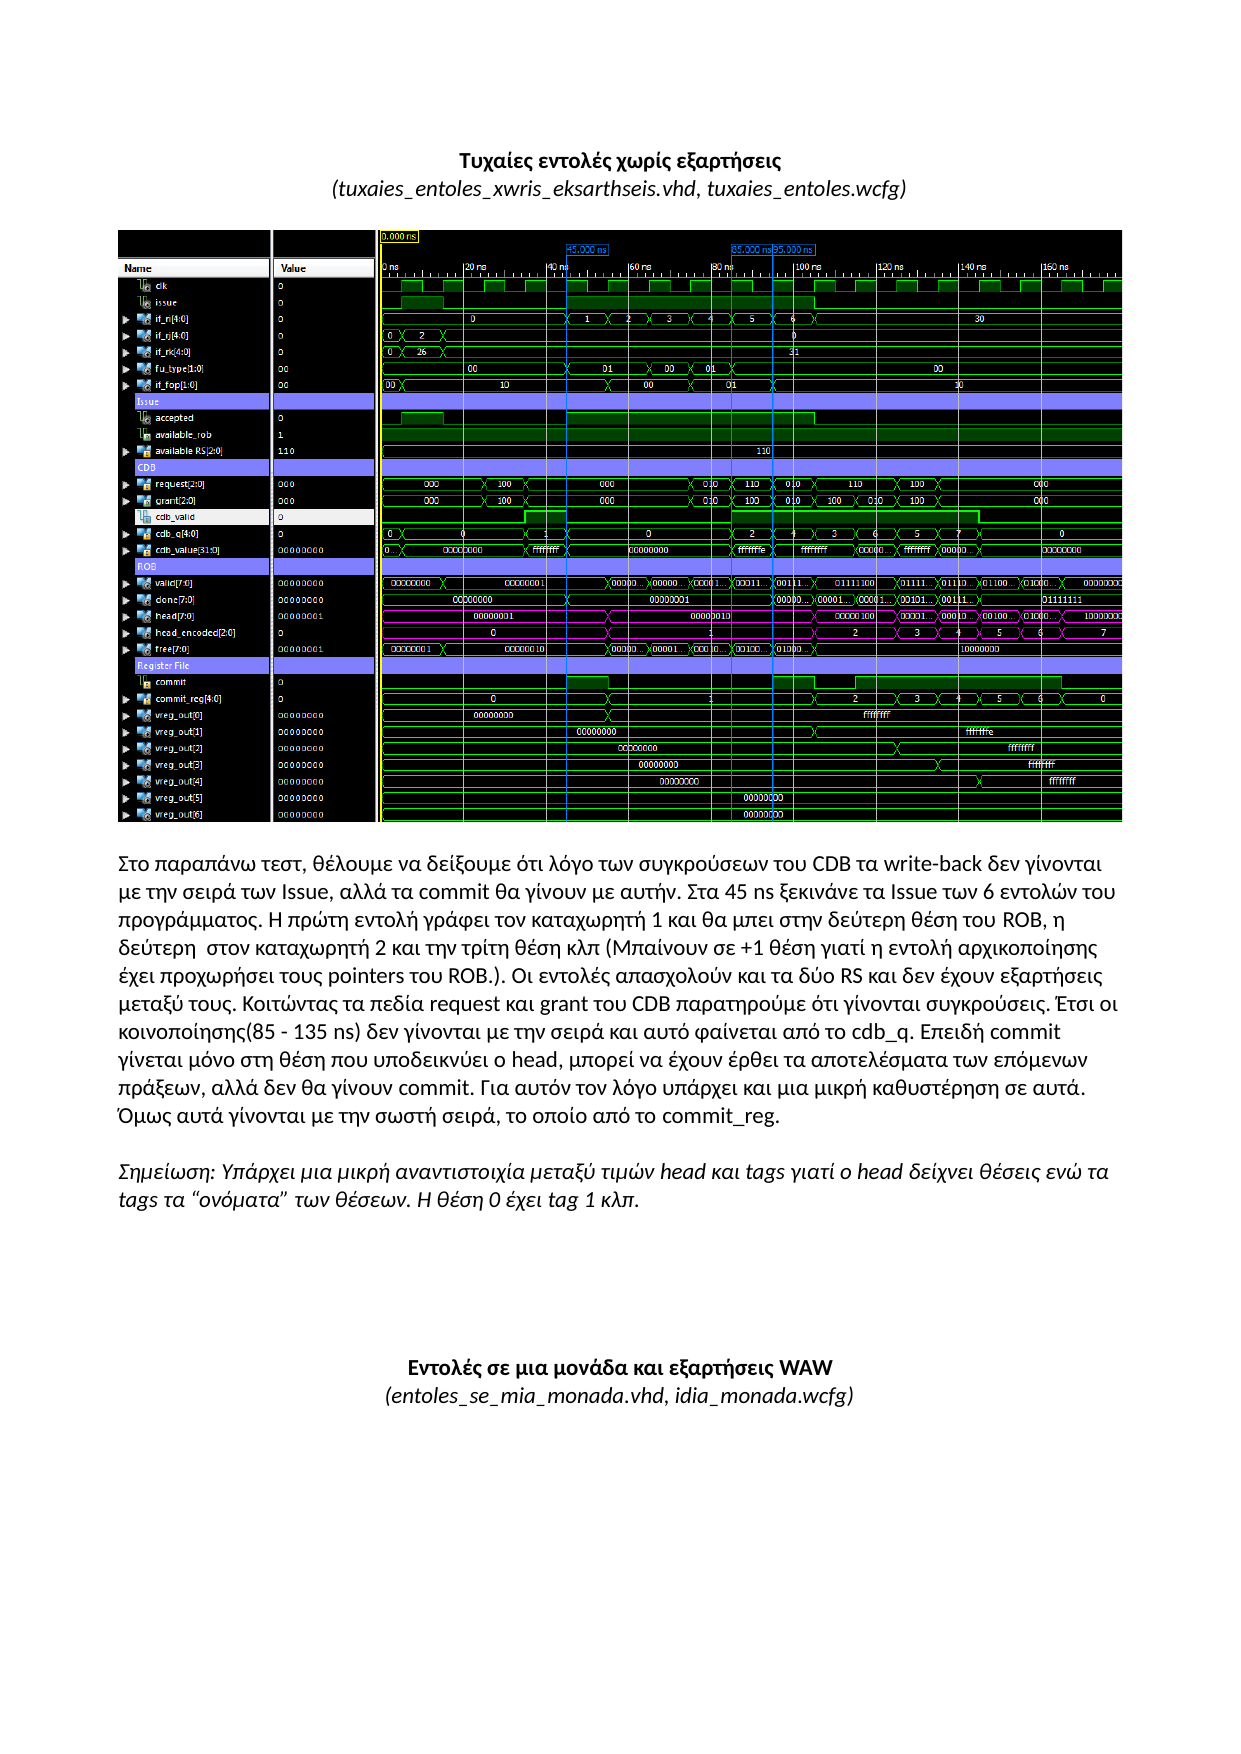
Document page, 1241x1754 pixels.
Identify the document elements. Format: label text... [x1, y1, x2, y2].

text (tuxaies_entoles_xwris_eksarthseis.vhd, tuxaies_entoles.wcfg) [118, 174, 1122, 202]
picture [118, 230, 1123, 822]
text Εντολές σε μια μονάδα και εξαρτήσεις WAW [118, 1353, 1122, 1382]
text (entoles_se_mia_monada.vhd, idia_monada.wcfg) [118, 1382, 1122, 1409]
text Στο παραπάνω τεστ, θέλουμε να δείξουμε ότι λόγο των συγκρούσεων του CDB τα write-back δεν γίνονται με την σειρά των Issue, αλλά τα commit θα γίνουν με αυτήν. Στα 45 ns ξεκινάνε τα Issue των 6 εντολών του προγράμματος. Η πρώτη εντολή γράφει τον καταχωρητή 1 και θα μπει στην δεύτερη θέση του ROB, η δεύτερη στον καταχωρητή 2 και την τρίτη θέση κλπ (Μπαίνουν σε +1 θέση γιατί η εντολή αρχικοποίησης έχει προχωρήσει τους pointers του ROB.). Οι εντολές απασχολούν και τα δύο RS και δεν έχουν εξαρτήσεις μεταξύ τους. Κοιτώντας τα πεδία request και grant του CDB παρατηρούμε ότι γίνονται συγκρούσεις. Έτσι οι κοινοποίησης(85 - 135 ns) δεν γίνονται με την σειρά και αυτό φαίνεται από το cdb_q. Επειδή commit γίνεται μόνο στη θέση που υποδεικνύει ο head, μπορεί να έχουν έρθει τα αποτελέσματα των επόμενων πράξεων, αλλά δεν θα γίνουν commit. Για αυτόν τον λόγο υπάρχει και μια μικρή καθυστέρηση σε αυτά. Όμως αυτά γίνονται με την σωστή σειρά, το οποίο από το commit_reg. [118, 849, 1122, 1129]
text Τυχαίες εντολές χωρίς εξαρτήσεις [118, 146, 1122, 174]
text Σημείωση: Υπάρχει μια μικρή αναντιστοιχία μεταξύ τιμών head και tags γιατί ο head δείχνει θέσεις ενώ τα tags τα “ονόματα” των θέσεων. Η θέση 0 έχει tag 1 κλπ. [118, 1157, 1122, 1213]
